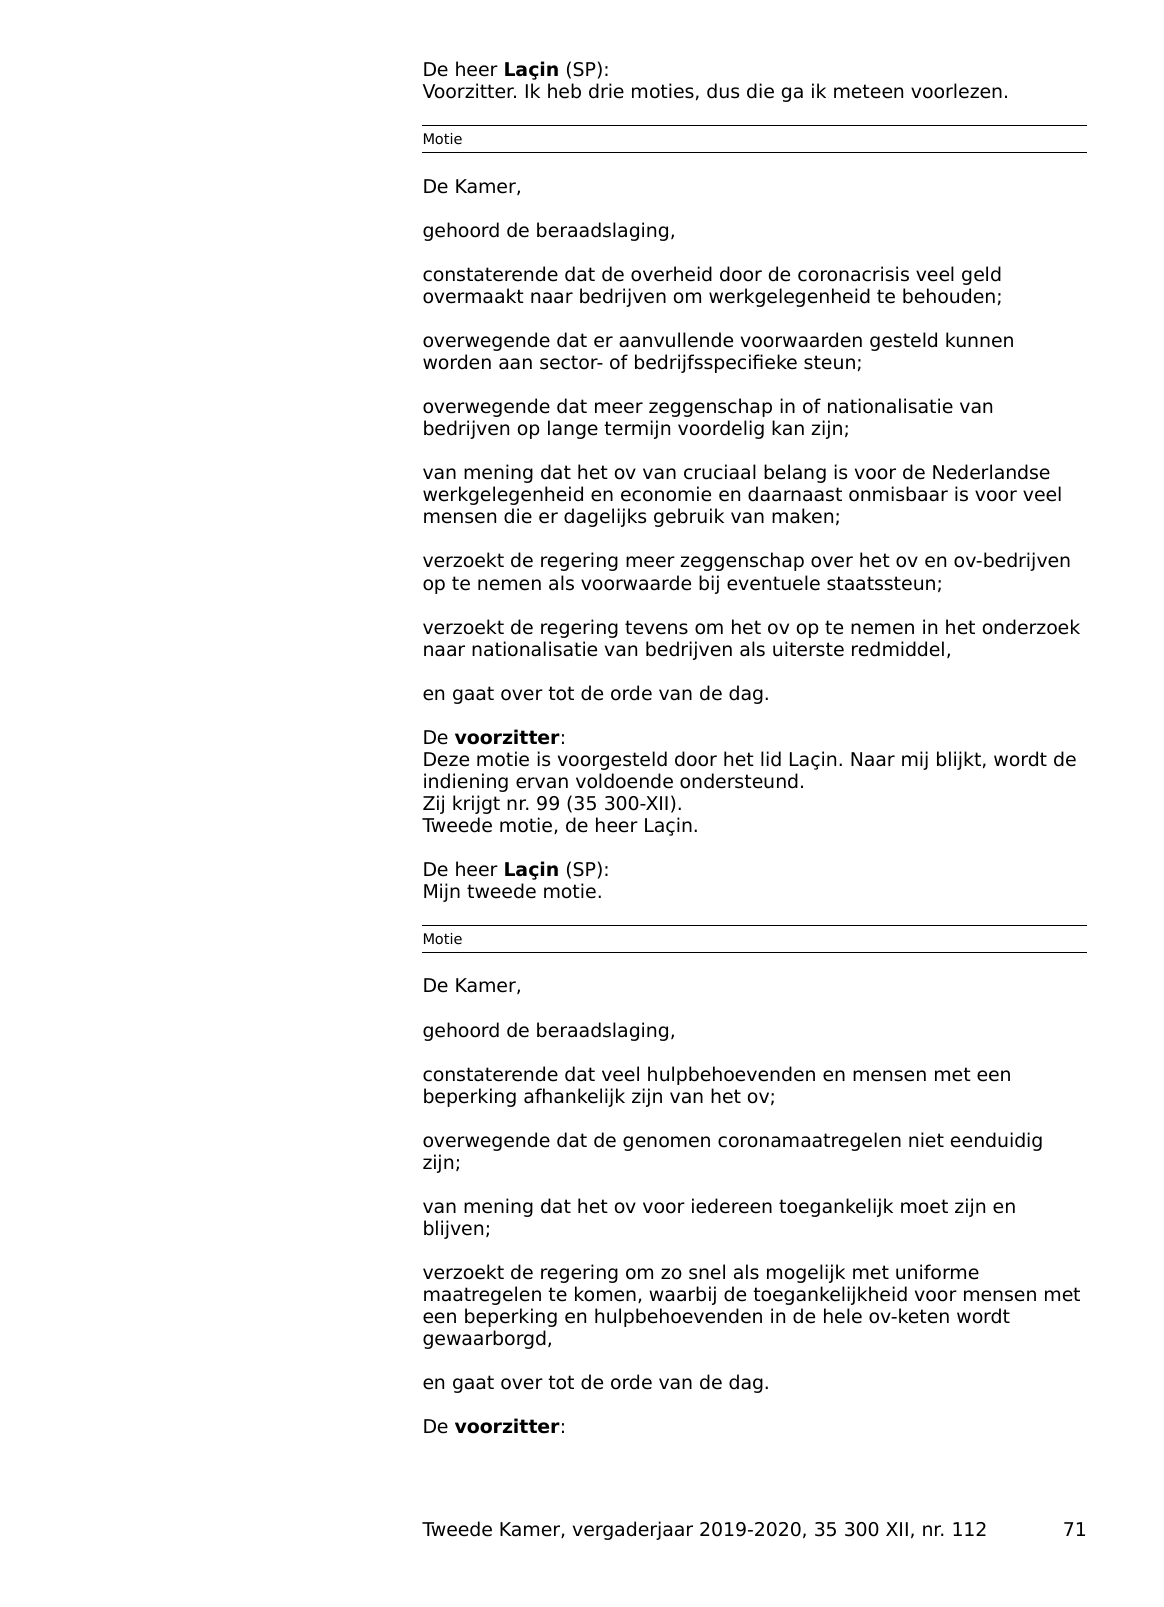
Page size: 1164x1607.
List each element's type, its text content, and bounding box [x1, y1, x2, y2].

text constaterende dat veel hulpbehoevenden en mensen met een beperking afhankelijk zijn van het ov; [422, 1064, 1087, 1108]
text Zij krijgt nr. 99 (35 300-XII). [422, 793, 1087, 815]
text van mening dat het ov voor iedereen toegankelijk moet zijn en blijven; [422, 1196, 1087, 1240]
text overwegende dat er aanvullende voorwaarden gesteld kunnen worden aan sector- of bedrijfsspecifieke steun; [422, 330, 1087, 374]
text verzoekt de regering meer zeggenschap over het ov en ov-bedrijven op te nemen als voorwaarde bij eventuele staatssteun; [422, 550, 1087, 594]
table_header Motie [422, 126, 1087, 152]
text De heer Laçin (SP): [422, 59, 1087, 81]
text van mening dat het ov van cruciaal belang is voor de Nederlandse werkgelegenheid en economie en daarnaast onmisbaar is voor veel mensen die er dagelijks gebruik van maken; [422, 462, 1087, 528]
text De voorzitter: [422, 1416, 1087, 1438]
text verzoekt de regering om zo snel als mogelijk met uniforme maatregelen te komen, waarbij de toegankelijkheid voor mensen met een beperking en hulpbehoevenden in de hele ov-keten wordt gewaarborgd, [422, 1262, 1087, 1350]
text Deze motie is voorgesteld door het lid Laçin. Naar mij blijkt, wordt de indiening ervan voldoende ondersteund. [422, 749, 1087, 793]
text De heer Laçin (SP): [422, 859, 1087, 881]
text overwegende dat de genomen coronamaatregelen niet eenduidig zijn; [422, 1130, 1087, 1174]
text verzoekt de regering tevens om het ov op te nemen in het onderzoek naar nationalisatie van bedrijven als uiterste redmiddel, [422, 617, 1087, 661]
text overwegende dat meer zeggenschap in of nationalisatie van bedrijven op lange termijn voordelig kan zijn; [422, 396, 1087, 440]
text Mijn tweede motie. [422, 881, 1087, 903]
text en gaat over tot de orde van de dag. [422, 1372, 1087, 1394]
text en gaat over tot de orde van de dag. [422, 683, 1087, 705]
text constaterende dat de overheid door de coronacrisis veel geld overmaakt naar bedrijven om werkgelegenheid te behouden; [422, 264, 1087, 308]
text gehoord de beraadslaging, [422, 220, 1087, 242]
text De Kamer, [422, 975, 1087, 997]
text gehoord de beraadslaging, [422, 1019, 1087, 1042]
text Voorzitter. Ik heb drie moties, dus die ga ik meteen voorlezen. [422, 81, 1087, 103]
text Tweede motie, de heer Laçin. [422, 815, 1087, 837]
table_header Motie [422, 926, 1087, 952]
text De Kamer, [422, 176, 1087, 197]
text De voorzitter: [422, 727, 1087, 749]
